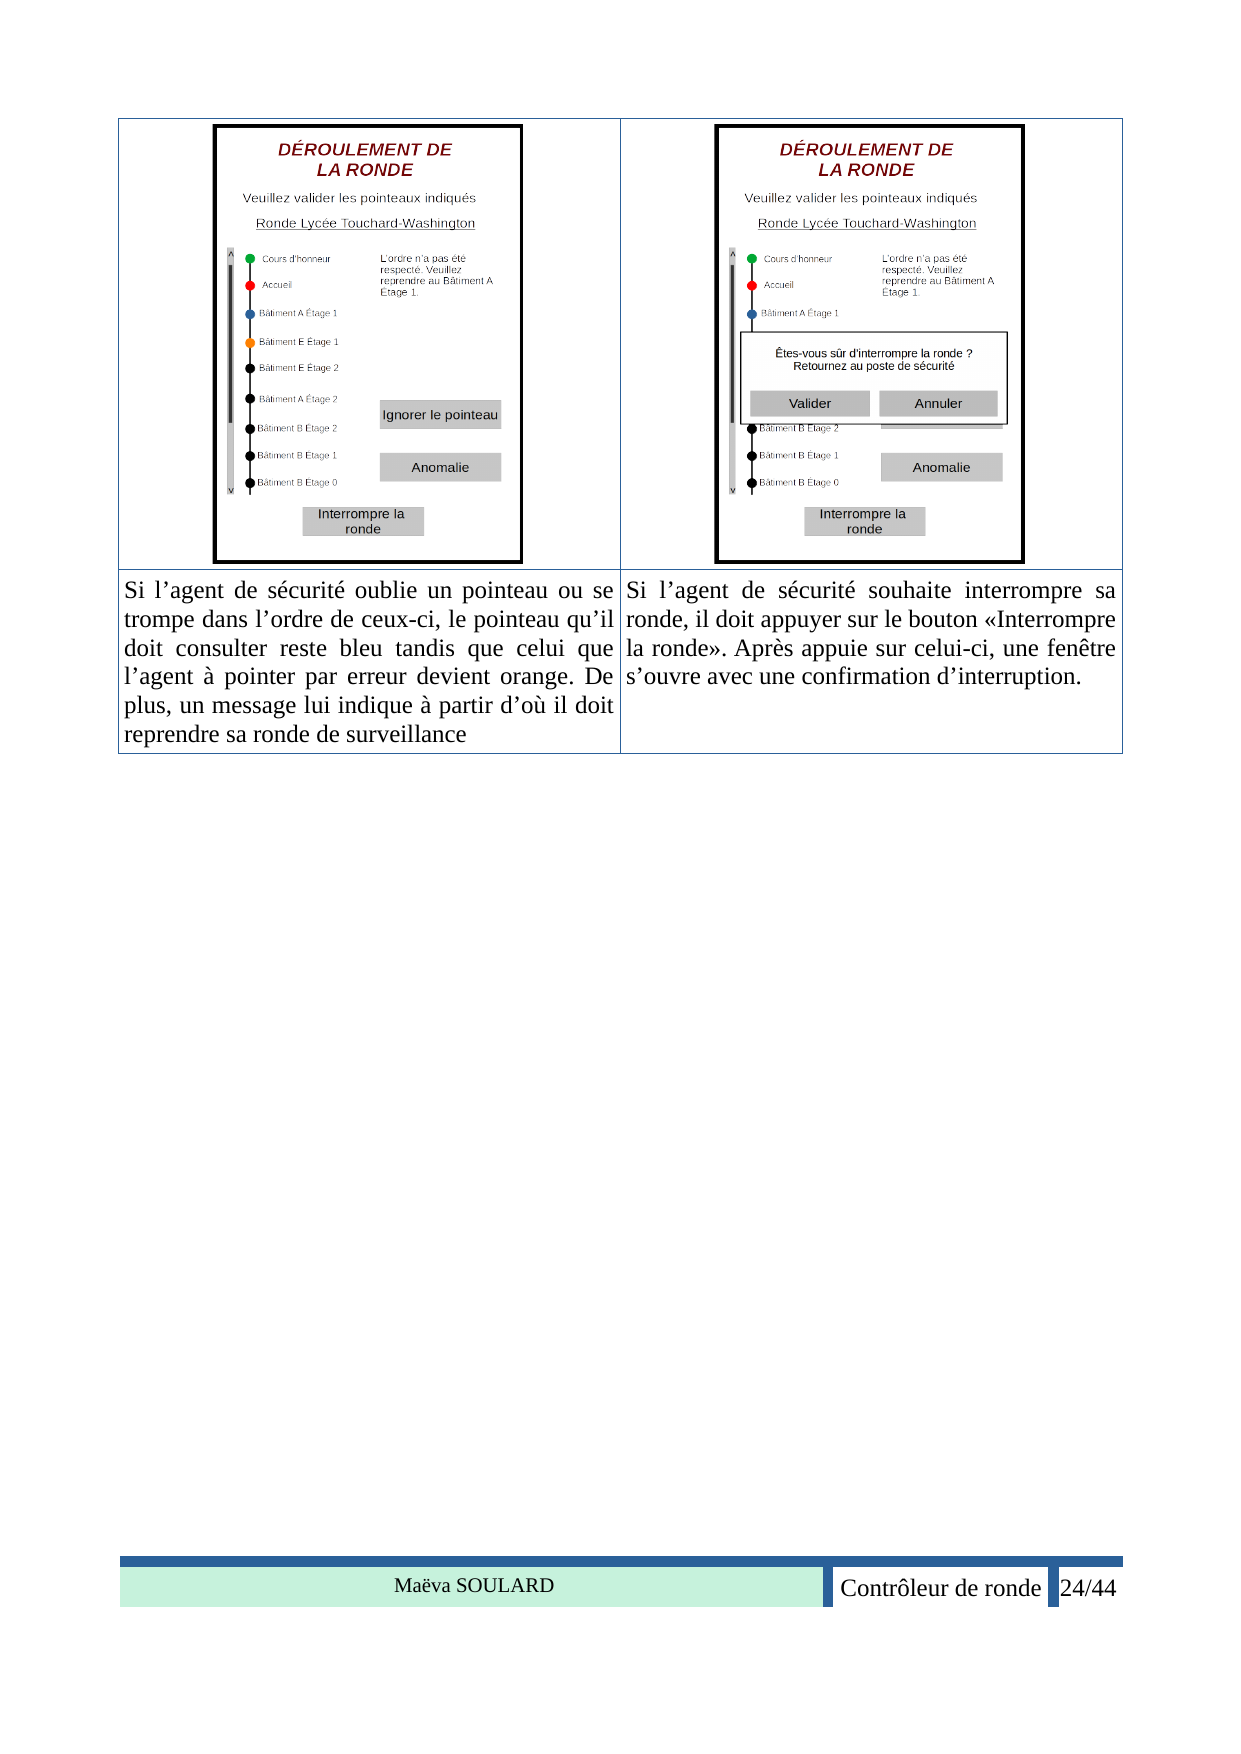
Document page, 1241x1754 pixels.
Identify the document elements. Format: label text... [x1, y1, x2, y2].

table_cell Si l’agent de sécurité oublie un pointeau ou se trompe dans l’ordre de ceux-ci, le pointeau qu’il doit consulter reste bleu tandis que celui que l’agent à pointer par erreur devient orange. De plus, un message lui indique à partir d’où il doit reprendre sa ronde de surveillance [119, 570, 620, 753]
table_cell Si l’agent de sécurité souhaite interrompre sa ronde, il doit appuyer sur le bouton «Interrompre la ronde». Après appuie sur celui-ci, une fenêtre s’ouvre avec une confirmation d’interruption. [621, 570, 1122, 753]
table_cell [621, 119, 1122, 569]
picture [212, 124, 523, 564]
picture [714, 124, 1025, 564]
table_cell [119, 119, 620, 569]
